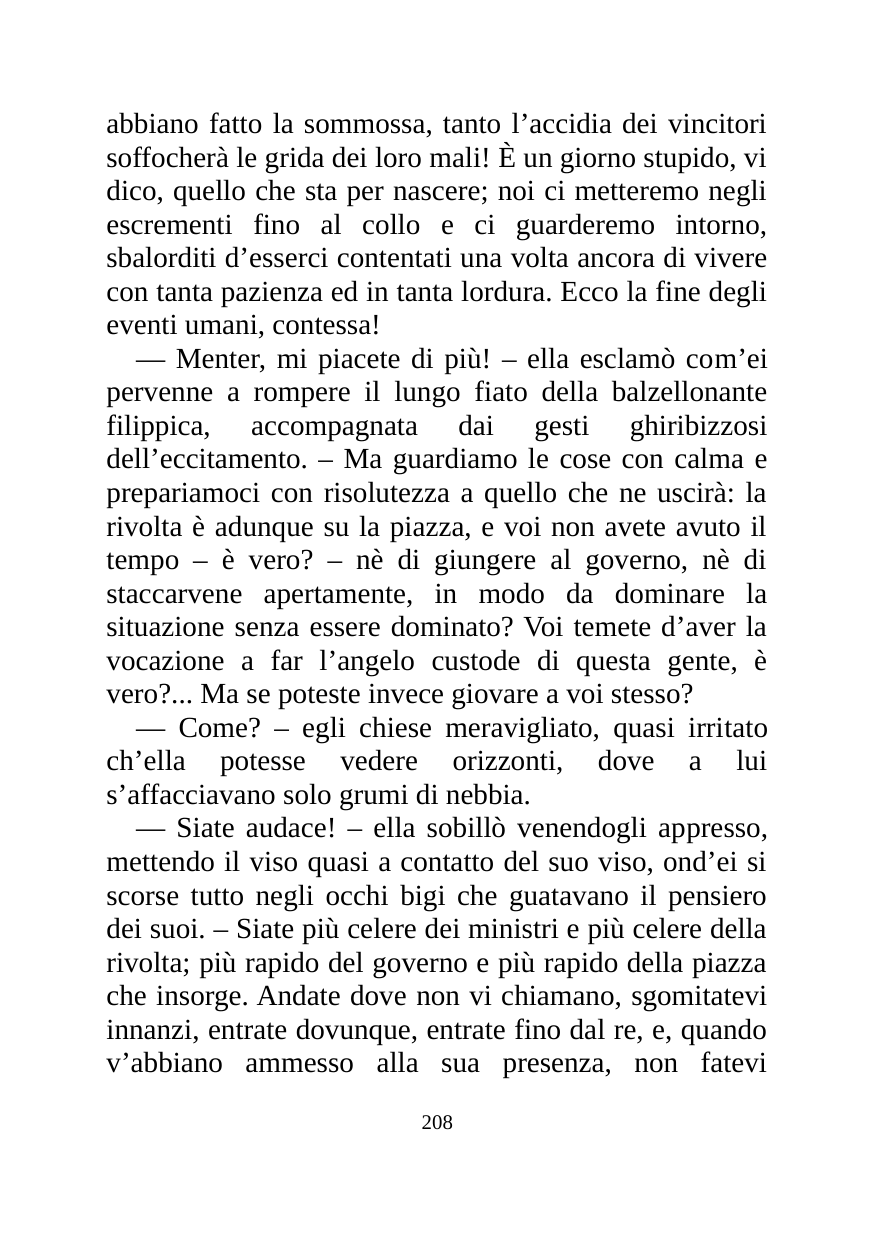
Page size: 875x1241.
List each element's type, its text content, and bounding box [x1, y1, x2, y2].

text — Come? – egli chiese meravigliato, quasi irritato ch’ella potesse vedere orizzonti, dove a lui s’affacciavano solo grumi di nebbia. [106, 710, 768, 811]
text — Siate audace! – ella sobillò venendogli appresso, mettendo il viso quasi a contatto del suo viso, ond’ei si scorse tutto negli occhi bigi che guatavano il pensiero dei suoi. – Siate più celere dei ministri e più celere della rivolta; più rapido del governo e più rapido della piazza che insorge. Andate dove non vi chiamano, sgomitatevi innanzi, entrate dovunque, entrate fino dal re, e, quando v’abbiano ammesso alla sua presenza, non fatevi [106, 811, 768, 1079]
text abbiano fatto la sommossa, tanto l’accidia dei vincitori soffocherà le grida dei loro mali! È un giorno stupido, vi dico, quello che sta per nascere; noi ci metteremo negli escrementi fino al collo e ci guarderemo intorno, sbalorditi d’esserci contentati una volta ancora di vivere con tanta pazienza ed in tanta lordura. Ecco la fine degli eventi umani, contessa! [106, 106, 768, 341]
text — Menter, mi piacete di più! – ella esclamò com’ei pervenne a rompere il lungo fiato della balzellonante filippica, accompagnata dai gesti ghiribizzosi dell’eccitamento. – Ma guardiamo le cose con calma e prepariamoci con risolutezza a quello che ne uscirà: la rivolta è adunque su la piazza, e voi non avete avuto il tempo – è vero? – nè di giungere al governo, nè di staccarvene apertamente, in modo da dominare la situazione senza essere dominato? Voi temete d’aver la vocazione a far l’angelo custode di questa gente, è vero?... Ma se poteste invece giovare a voi stesso? [106, 341, 768, 710]
